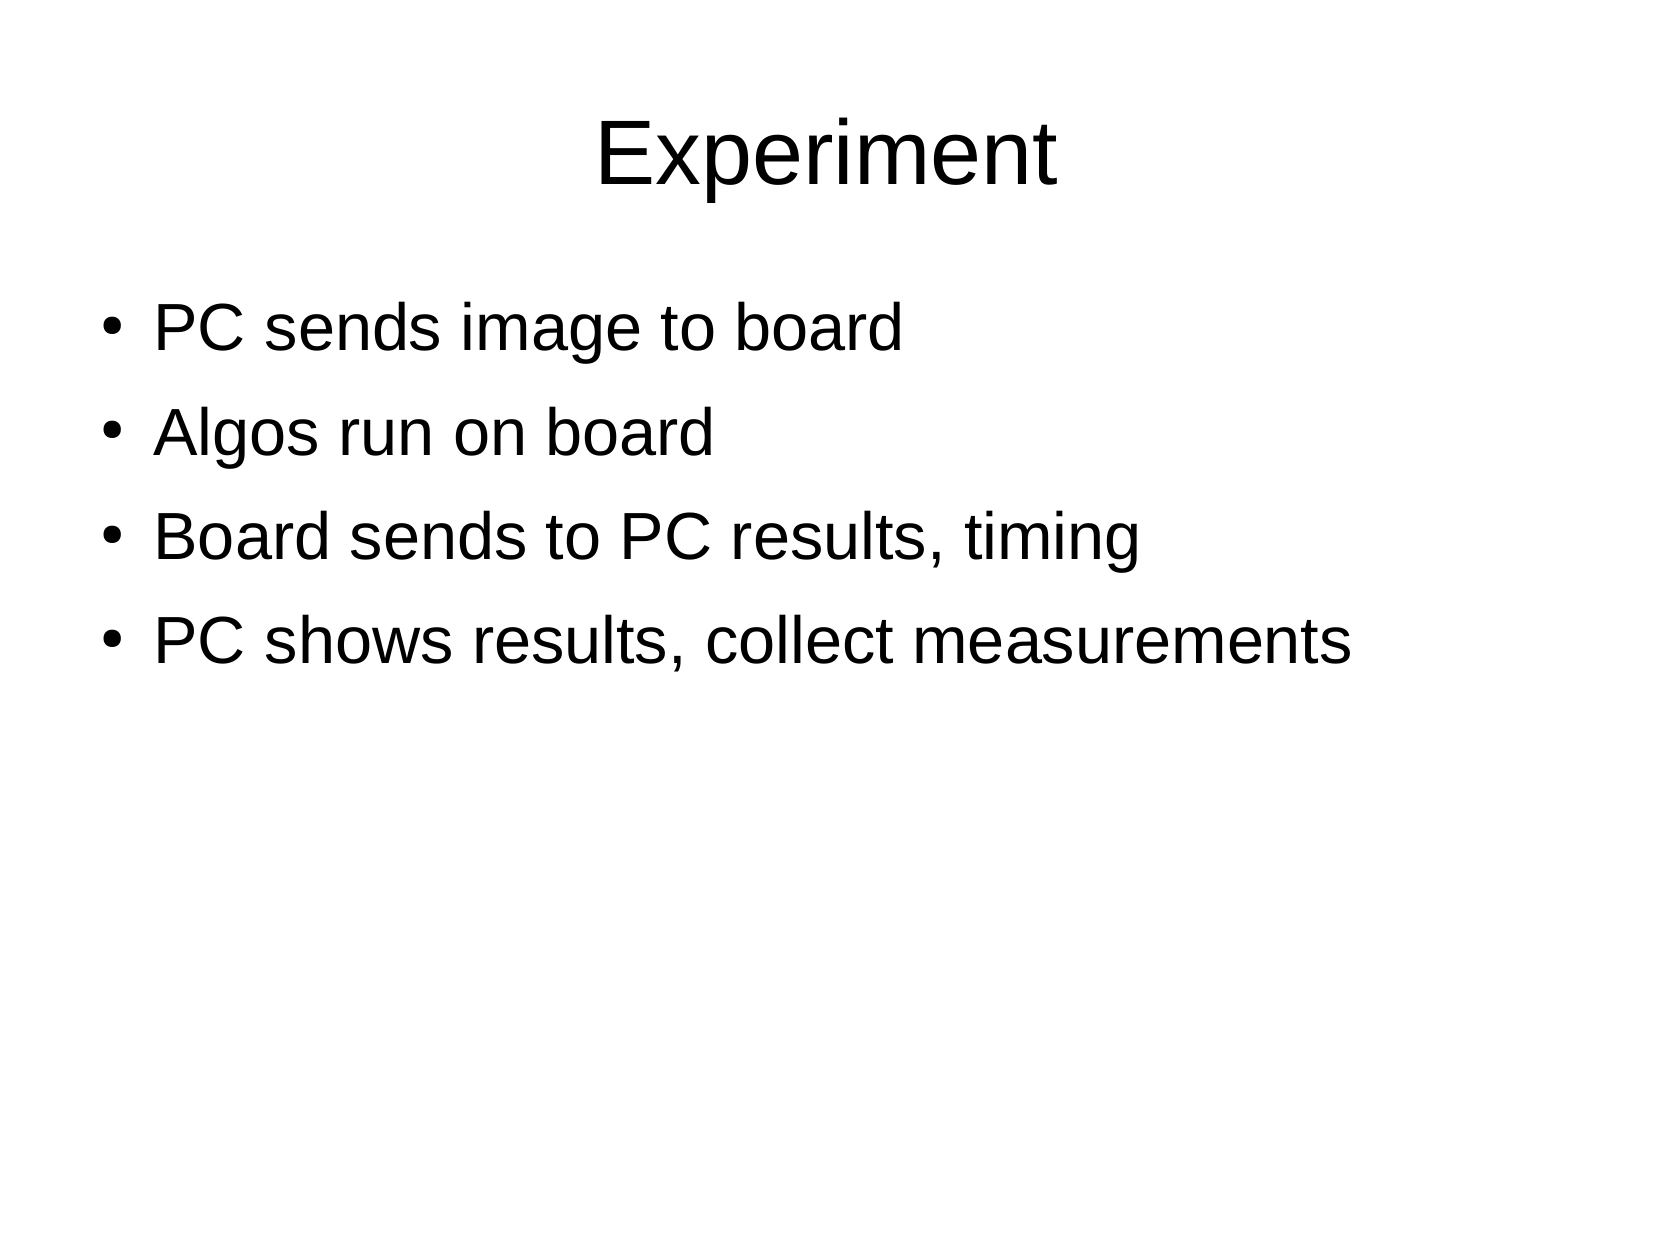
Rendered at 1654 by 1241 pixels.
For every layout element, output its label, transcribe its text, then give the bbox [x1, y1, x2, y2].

title Experiment [82, 49, 1571, 257]
list PC sends image to board Algos run on board Board sends to PC results, timing PC shows results, collect measurements [82, 290, 1571, 1109]
